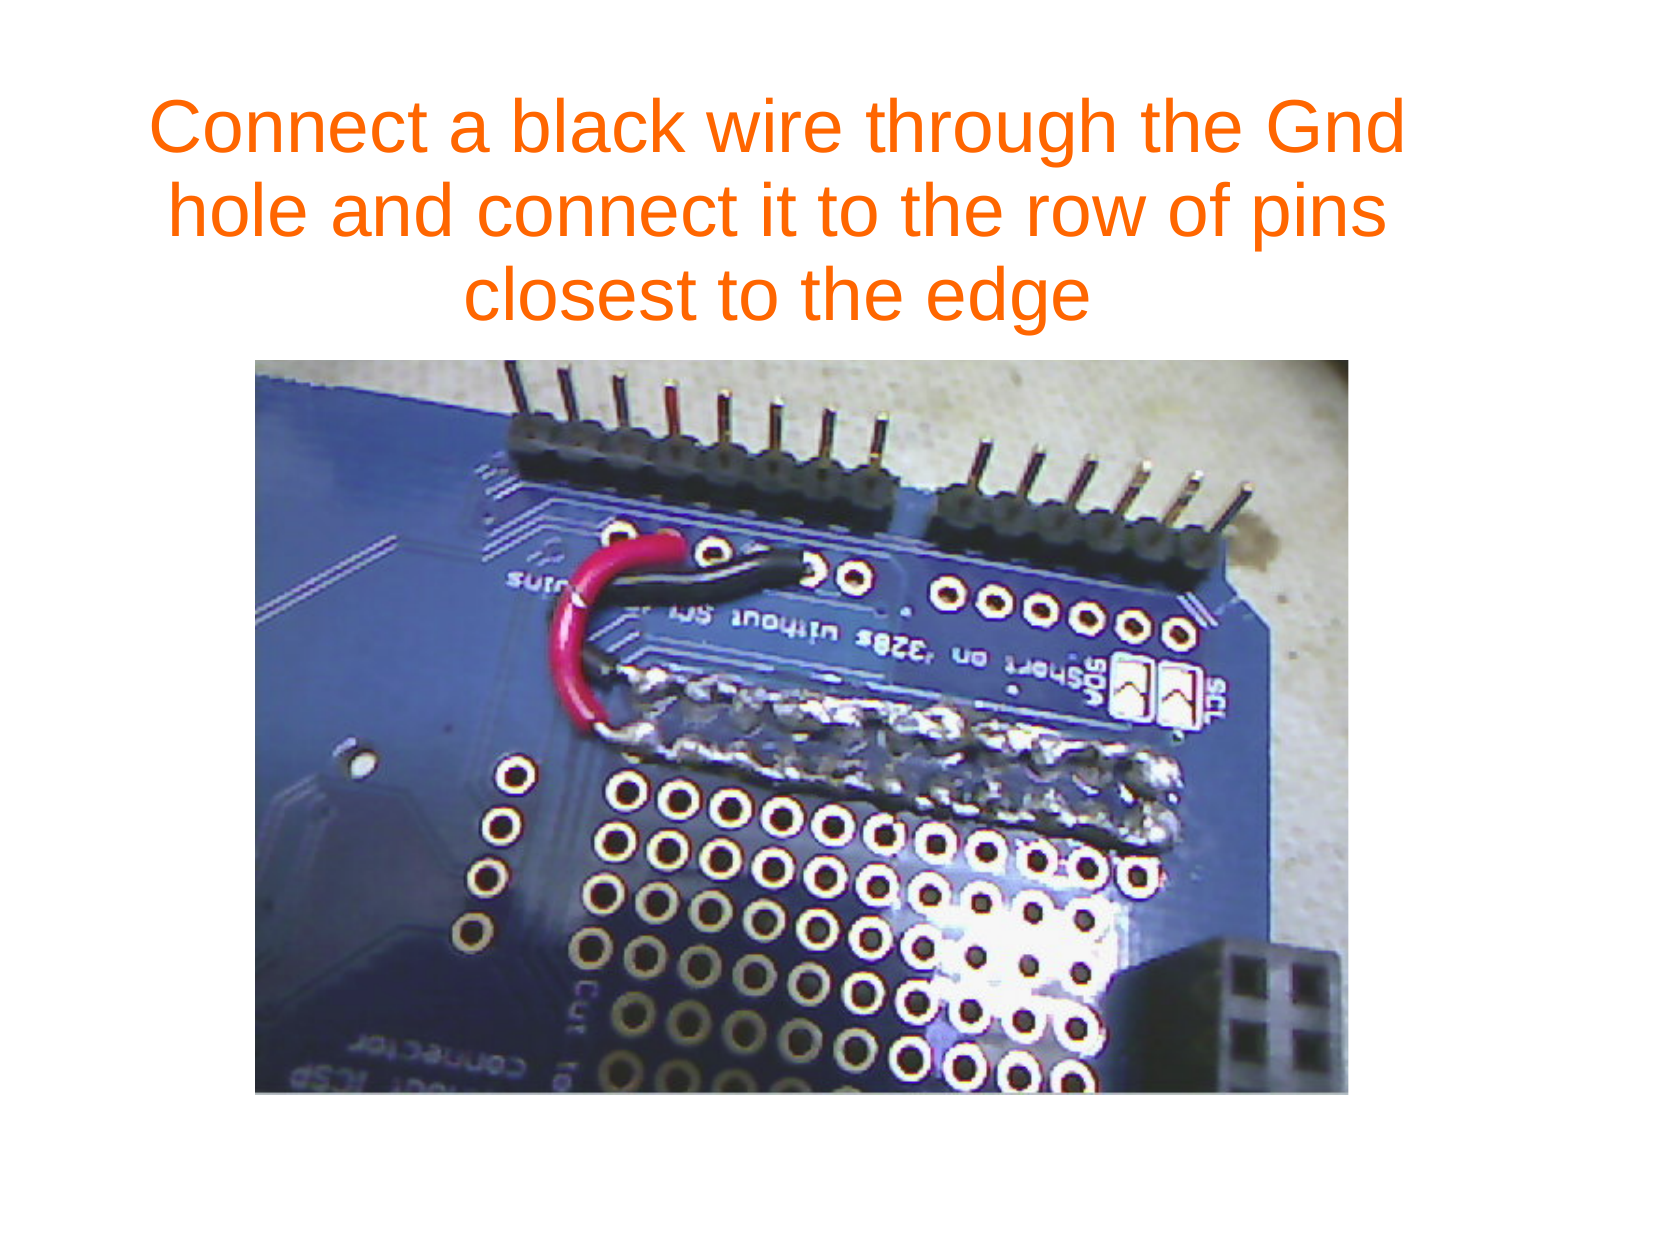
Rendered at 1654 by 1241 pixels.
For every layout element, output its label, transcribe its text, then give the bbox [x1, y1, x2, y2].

title Connect a black wire through the Gnd hole and connect it to the row of pins closest to the edge [105, 105, 1452, 316]
picture [255, 360, 1349, 1096]
